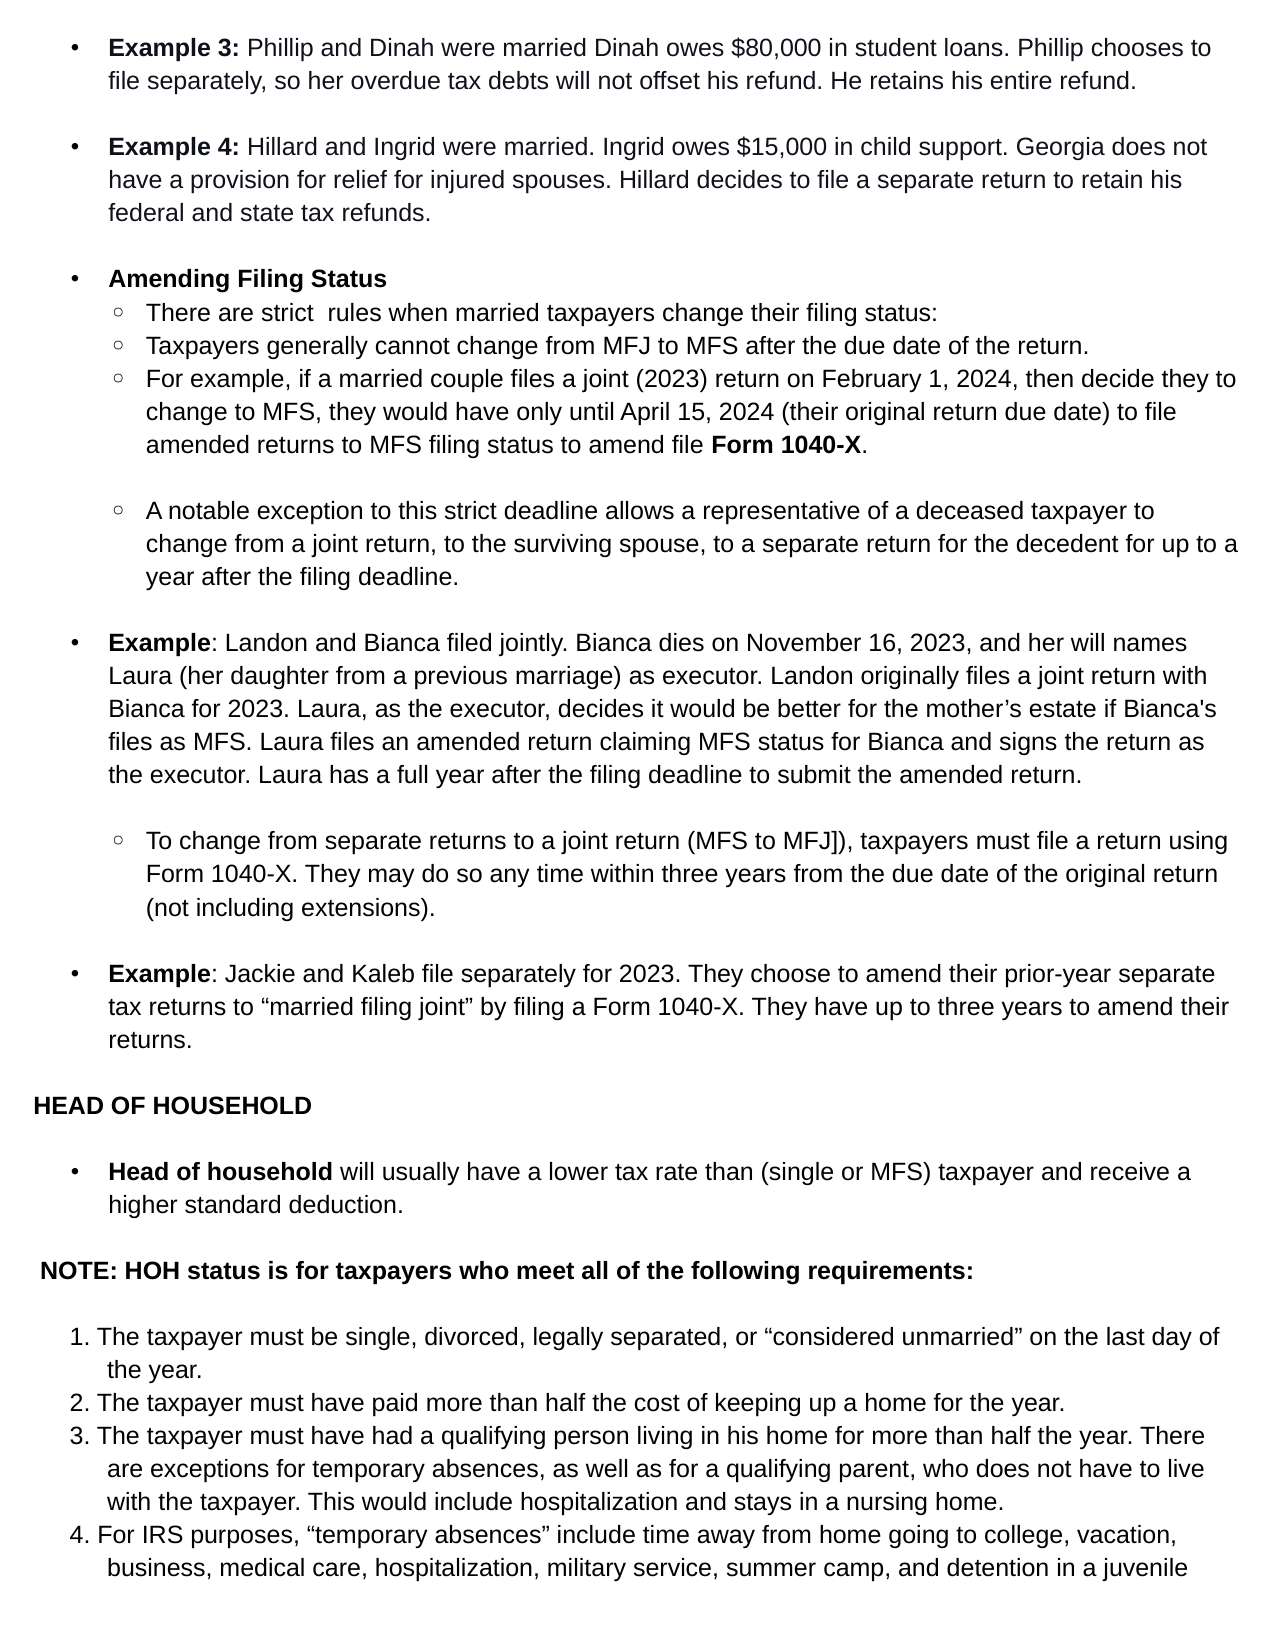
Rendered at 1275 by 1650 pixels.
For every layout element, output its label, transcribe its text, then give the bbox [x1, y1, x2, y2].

list Head of household will usually have a lower tax rate than (single or MFS) taxpayer and receive a higher standard deduction. [71, 1157, 1242, 1219]
list To change from separate returns to a joint return (MFS to MFJ]), taxpayers must file a return using Form 1040-X. They may do so any time within three years from the due date of the original return (not including extensions). [108, 826, 1242, 921]
list Example 4: Hillard and Ingrid were married. Ingrid owes $15,000 in child support. Georgia does not have a provision for relief for injured spouses. Hillard decides to file a separate return to retain his federal and state tax refunds. [71, 132, 1242, 227]
list There are strict rules when married taxpayers change their filing status: [108, 297, 1242, 326]
list Example: Landon and Bianca filed jointly. Bianca dies on November 16, 2023, and her will names Laura (her daughter from a previous marriage) as executor. Landon originally files a joint return with Bianca for 2023. Laura, as the executor, decides it would be better for the mother’s estate if Bianca's files as MFS. Laura files an amended return claiming MFS status for Bianca and signs the return as the executor. Laura has a full year after the filing deadline to submit the amended return. [71, 628, 1242, 789]
list Taxpayers generally cannot change from MFJ to MFS after the due date of the return. [108, 331, 1242, 359]
list A notable exception to this strict deadline allows a representative of a deceased taxpayer to change from a joint return, to the surviving spouse, to a separate return for the decedent for up to a year after the filing deadline. [108, 496, 1242, 591]
list For example, if a married couple files a joint (2023) return on February 1, 2024, then decide they to change to MFS, they would have only until April 15, 2024 (their original return due date) to file amended returns to MFS filing status to amend file Form 1040-X. [108, 364, 1242, 459]
list Amending Filing Status [71, 264, 1242, 293]
list Example 3: Phillip and Dinah were married Dinah owes $80,000 in student loans. Phillip chooses to file separately, so her overdue tax debts will not offset his refund. He retains his entire refund. [71, 33, 1242, 95]
list Example: Jackie and Kaleb file separately for 2023. They choose to amend their prior-year separate tax returns to “married filing joint” by filing a Form 1040-X. They have up to three years to amend their returns. [71, 958, 1242, 1053]
text 2. The taxpayer must have paid more than half the cost of keeping up a home for the year. [69, 1388, 1242, 1417]
text NOTE: HOH status is for taxpayers who meet all of the following requirements: [33, 1256, 1242, 1285]
text 4. For IRS purposes, “temporary absences” include time away from home going to college, vacation, business, medical care, hospitalization, military service, summer camp, and detention in a juvenile [69, 1520, 1242, 1582]
text 1. The taxpayer must be single, divorced, legally separated, or “considered unmarried” on the last day of the year. [69, 1322, 1242, 1384]
text 3. The taxpayer must have had a qualifying person living in his home for more than half the year. There are exceptions for temporary absences, as well as for a qualifying parent, who does not have to live with the taxpayer. This would include hospitalization and stays in a nursing home. [69, 1421, 1242, 1516]
text HEAD OF HOUSEHOLD [33, 1091, 1242, 1119]
